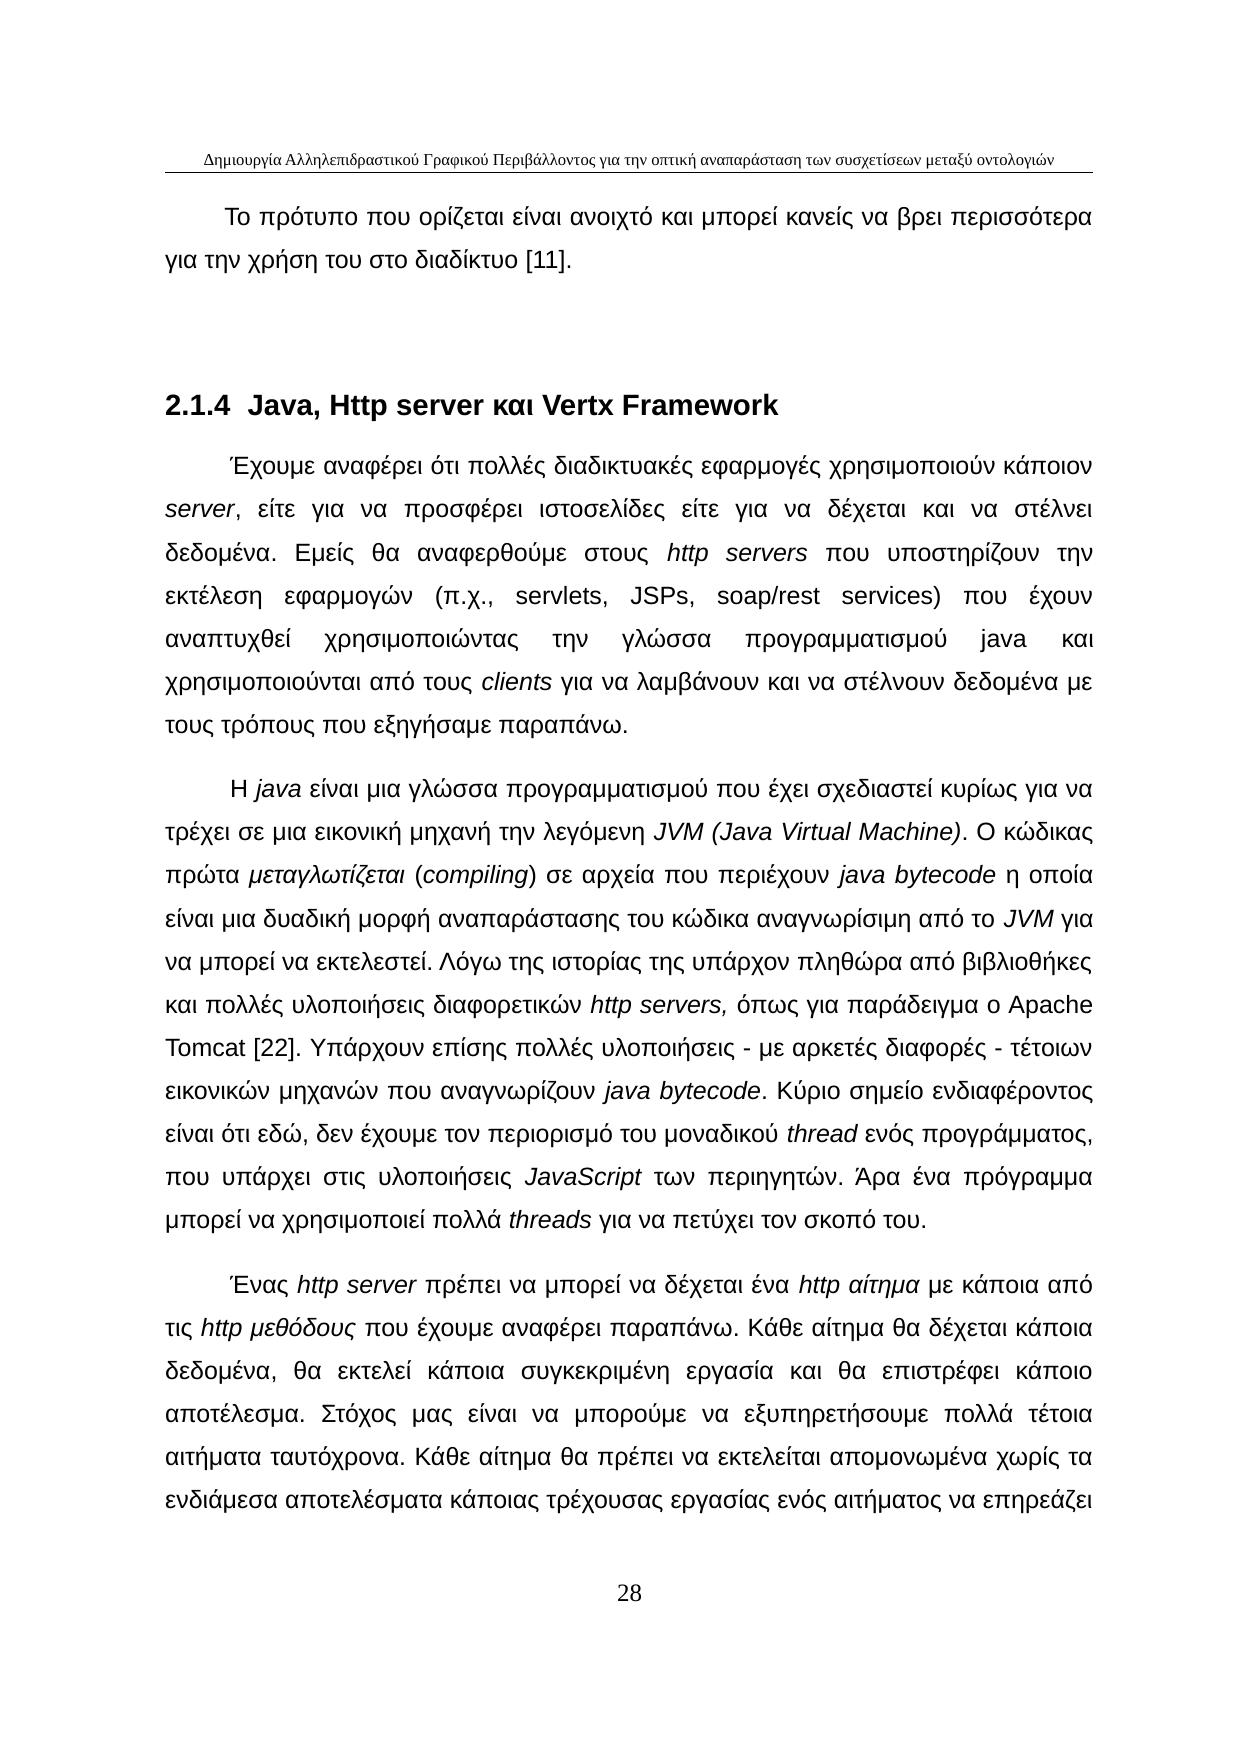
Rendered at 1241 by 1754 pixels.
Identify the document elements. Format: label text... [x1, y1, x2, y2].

text Το πρότυπο που ορίζεται είναι ανοιχτό και μπορεί κανείς να βρει περισσότερα για την χρήση του στο διαδίκτυο [11]. [165, 202, 1093, 274]
text Ένας http server πρέπει να μπορεί να δέχεται ένα http αίτημα με κάποια από τις http μεθόδους που έχουμε αναφέρει παραπάνω. Κάθε αίτημα θα δέχεται κάποια δεδομένα, θα εκτελεί κάποια συγκεκριμένη εργασία και θα επιστρέφει κάποιο αποτέλεσμα. Στόχος μας είναι να μπορούμε να εξυπηρετήσουμε πολλά τέτοια αιτήματα ταυτόχρονα. Κάθε αίτημα θα πρέπει να εκτελείται απομονωμένα χωρίς τα ενδιάμεσα αποτελέσματα κάποιας τρέχουσας εργασίας ενός αιτήματος να επηρεάζει [165, 1270, 1093, 1514]
text Η java είναι μια γλώσσα προγραμματισμού που έχει σχεδιαστεί κυρίως για να τρέχει σε μια εικονική μηχανή την λεγόμενη JVM (Java Virtual Machine). Ο κώδικας πρώτα μεταγλωτίζεται (compiling) σε αρχεία που περιέχουν java bytecode η οποία είναι μια δυαδική μορφή αναπαράστασης του κώδικα αναγνωρίσιμη από το JVM για να μπορεί να εκτελεστεί. Λόγω της ιστορίας της υπάρχον πληθώρα από βιβλιοθήκες και πολλές υλοποιήσεις διαφορετικών http servers, όπως για παράδειγμα ο Apache Tomcat [22]. Υπάρχουν επίσης πολλές υλοποιήσεις - με αρκετές διαφορές - τέτοιων εικονικών μηχανών που αναγνωρίζουν java bytecode. Κύριο σημείο ενδιαφέροντος είναι ότι εδώ, δεν έχουμε τον περιορισμό του μοναδικού thread ενός προγράμματος, που υπάρχει στις υλοποιήσεις JavaScript των περιηγητών. Άρα ένα πρόγραμμα μπορεί να χρησιμοποιεί πολλά threads για να πετύχει τον σκοπό του. [165, 774, 1093, 1234]
subtitle Java, Http server και Vertx Framework [165, 388, 1093, 422]
text Έχουμε αναφέρει ότι πολλές διαδικτυακές εφαρμογές χρησιμοποιούν κάποιον server, είτε για να προσφέρει ιστοσελίδες είτε για να δέχεται και να στέλνει δεδομένα. Εμείς θα αναφερθούμε στους http servers που υποστηρίζουν την εκτέλεση εφαρμογών (π.χ., servlets, JSPs, soap/rest services) που έχουν αναπτυχθεί χρησιμοποιώντας την γλώσσα προγραμματισμού java και χρησιμοποιούνται από τους clients για να λαμβάνουν και να στέλνουν δεδομένα με τους τρόπους που εξηγήσαμε παραπάνω. [165, 451, 1093, 739]
